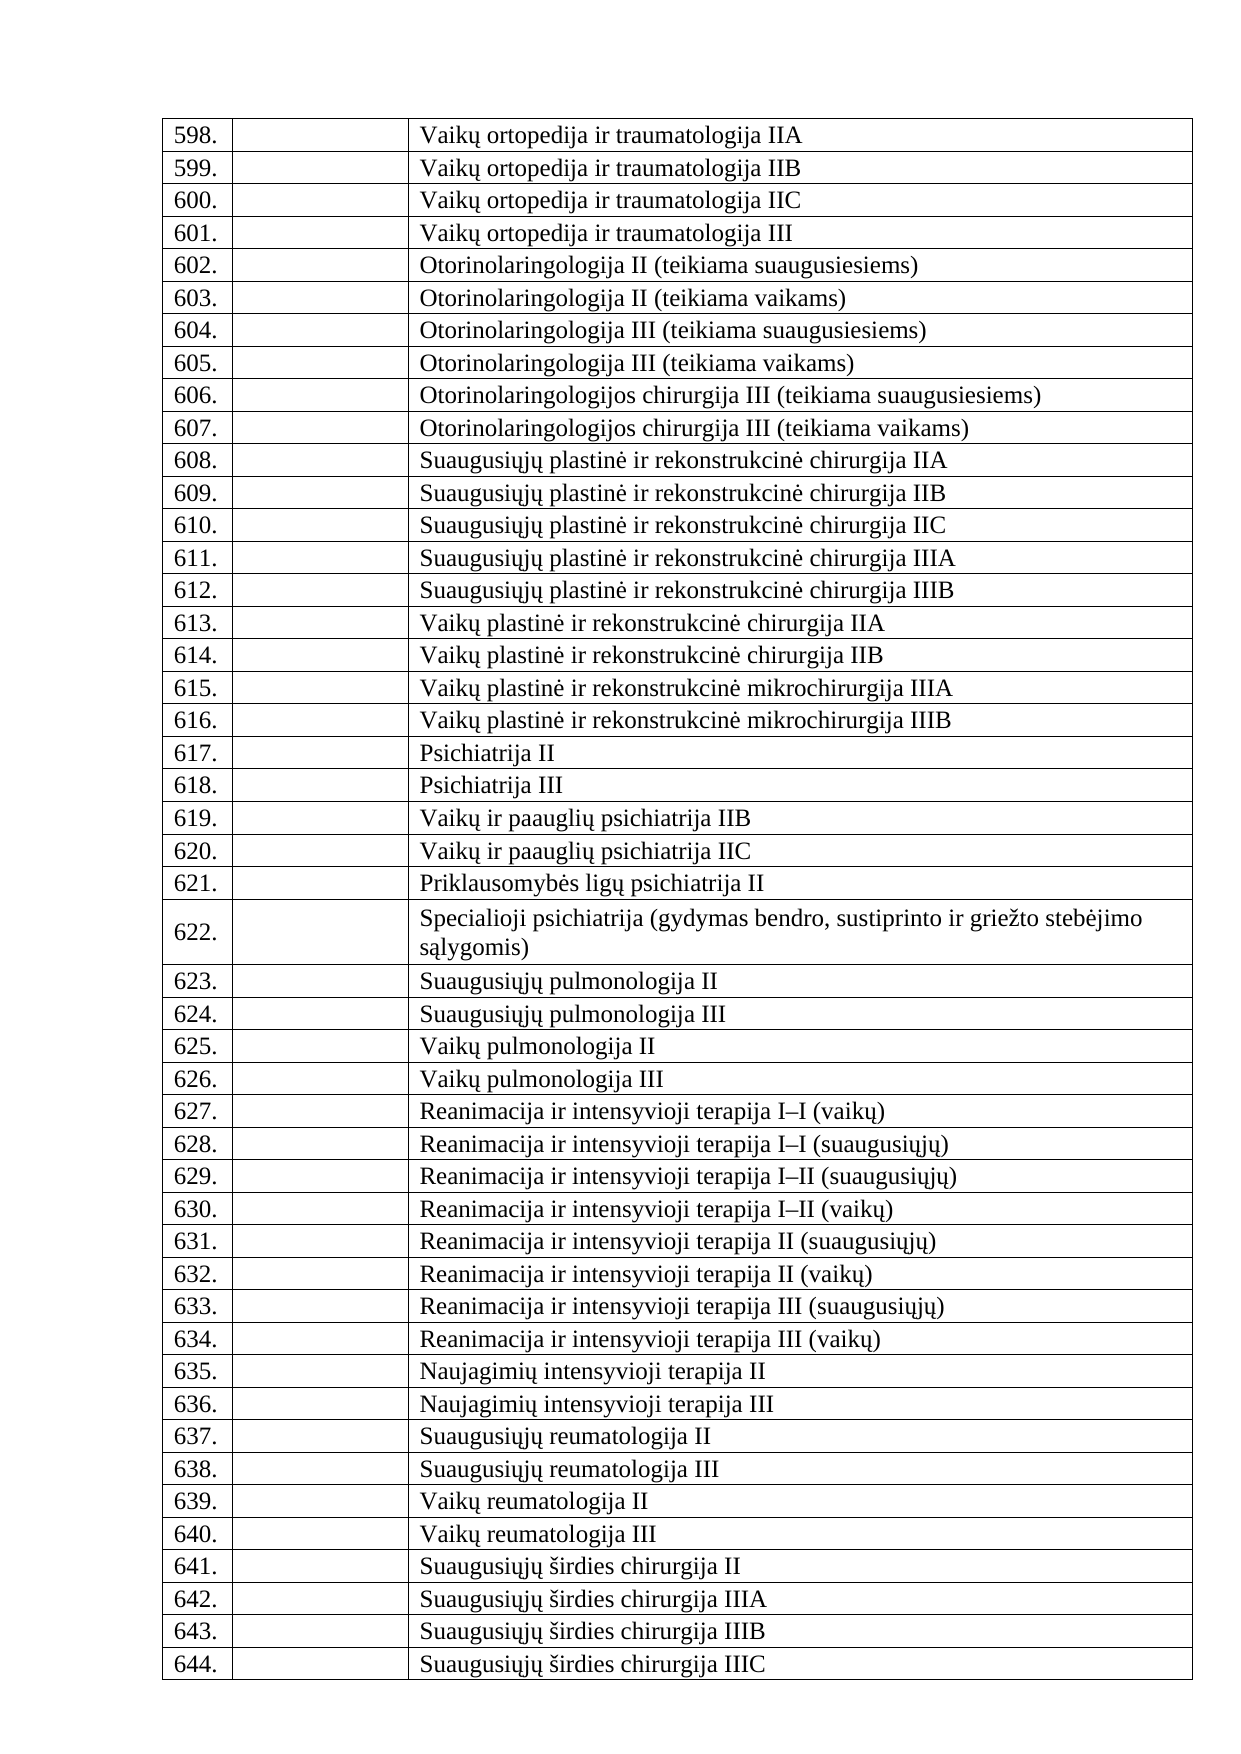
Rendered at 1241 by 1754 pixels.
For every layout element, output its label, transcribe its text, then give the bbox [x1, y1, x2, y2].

table_cell [233, 282, 408, 313]
table_cell [233, 704, 408, 736]
table_cell Vaikų ir paauglių psichiatrija IIC [409, 835, 1192, 866]
table_cell [233, 1518, 408, 1549]
table_cell Vaikų reumatologija III [409, 1518, 1192, 1549]
table_cell 599. [163, 152, 232, 183]
table_cell [233, 184, 408, 216]
table_cell 611. [163, 542, 232, 573]
table_cell Suaugusiųjų plastinė ir rekonstrukcinė chirurgija IIIB [409, 574, 1192, 606]
table_cell 643. [163, 1615, 232, 1647]
table_cell [233, 314, 408, 346]
table_cell 625. [163, 1030, 232, 1062]
table_cell [233, 1258, 408, 1289]
table_cell [233, 1388, 408, 1419]
table_cell [233, 1160, 408, 1192]
table_cell Vaikų plastinė ir rekonstrukcinė mikrochirurgija IIIA [409, 672, 1192, 703]
table_cell 620. [163, 835, 232, 866]
table_cell [233, 1193, 408, 1224]
table_cell Psichiatrija III [409, 769, 1192, 801]
table_cell Psichiatrija II [409, 737, 1192, 768]
table_cell Vaikų ir paauglių psichiatrija IIB [409, 802, 1192, 833]
table_cell Otorinolaringologija II (teikiama suaugusiesiems) [409, 249, 1192, 281]
table_cell [233, 998, 408, 1029]
table_cell 605. [163, 347, 232, 378]
table_cell Suaugusiųjų širdies chirurgija IIIB [409, 1615, 1192, 1647]
table_cell [233, 347, 408, 378]
table_cell [233, 1323, 408, 1354]
table_cell [233, 217, 408, 248]
table_cell [233, 900, 408, 964]
table_cell [233, 1615, 408, 1647]
table_cell [233, 249, 408, 281]
table_cell Otorinolaringologija II (teikiama vaikams) [409, 282, 1192, 313]
table_cell Naujagimių intensyvioji terapija III [409, 1388, 1192, 1419]
table_cell 618. [163, 769, 232, 801]
table_cell 601. [163, 217, 232, 248]
table_cell Reanimacija ir intensyvioji terapija I–II (vaikų) [409, 1193, 1192, 1224]
table_cell 598. [163, 119, 232, 151]
table_cell 628. [163, 1128, 232, 1159]
table_cell [233, 1290, 408, 1322]
table_cell 644. [163, 1648, 232, 1679]
table_cell [233, 1095, 408, 1127]
table_cell Reanimacija ir intensyvioji terapija II (suaugusiųjų) [409, 1225, 1192, 1257]
table_cell [233, 1648, 408, 1679]
table_cell Vaikų ortopedija ir traumatologija III [409, 217, 1192, 248]
table_cell [233, 769, 408, 801]
table_cell [233, 835, 408, 866]
table_cell Suaugusiųjų reumatologija II [409, 1420, 1192, 1452]
table_cell Priklausomybės ligų psichiatrija II [409, 867, 1192, 898]
table_cell 624. [163, 998, 232, 1029]
table_cell Reanimacija ir intensyvioji terapija II (vaikų) [409, 1258, 1192, 1289]
table_cell [233, 672, 408, 703]
table_cell 616. [163, 704, 232, 736]
table_cell 617. [163, 737, 232, 768]
table_cell 615. [163, 672, 232, 703]
table_cell 640. [163, 1518, 232, 1549]
table_cell Vaikų plastinė ir rekonstrukcinė mikrochirurgija IIIB [409, 704, 1192, 736]
table_cell [233, 574, 408, 606]
table_cell 613. [163, 607, 232, 638]
table_cell [233, 1225, 408, 1257]
table_cell Otorinolaringologijos chirurgija III (teikiama suaugusiesiems) [409, 379, 1192, 411]
table_cell 634. [163, 1323, 232, 1354]
table_cell Reanimacija ir intensyvioji terapija I–I (suaugusiųjų) [409, 1128, 1192, 1159]
table_cell Vaikų pulmonologija III [409, 1063, 1192, 1094]
table_cell Vaikų reumatologija II [409, 1485, 1192, 1517]
table_cell 612. [163, 574, 232, 606]
table_cell [233, 737, 408, 768]
table_cell 631. [163, 1225, 232, 1257]
table_cell 626. [163, 1063, 232, 1094]
table_cell [233, 1063, 408, 1094]
table_cell Vaikų ortopedija ir traumatologija IIB [409, 152, 1192, 183]
table_cell Suaugusiųjų plastinė ir rekonstrukcinė chirurgija IIIA [409, 542, 1192, 573]
table_cell [233, 802, 408, 833]
table_cell Suaugusiųjų širdies chirurgija IIIC [409, 1648, 1192, 1679]
table_cell Otorinolaringologija III (teikiama suaugusiesiems) [409, 314, 1192, 346]
table_cell [233, 1128, 408, 1159]
table_cell 638. [163, 1453, 232, 1484]
table_cell 600. [163, 184, 232, 216]
table_cell Otorinolaringologija III (teikiama vaikams) [409, 347, 1192, 378]
table_cell [233, 965, 408, 997]
table_cell Reanimacija ir intensyvioji terapija III (suaugusiųjų) [409, 1290, 1192, 1322]
table_cell 627. [163, 1095, 232, 1127]
table_cell Vaikų ortopedija ir traumatologija IIC [409, 184, 1192, 216]
table_cell 632. [163, 1258, 232, 1289]
table_cell Reanimacija ir intensyvioji terapija I–I (vaikų) [409, 1095, 1192, 1127]
table_cell 608. [163, 444, 232, 476]
table_cell 607. [163, 412, 232, 443]
table_cell [233, 867, 408, 898]
table_cell [233, 1355, 408, 1387]
table_cell Suaugusiųjų plastinė ir rekonstrukcinė chirurgija IIC [409, 509, 1192, 541]
table_cell Suaugusiųjų pulmonologija III [409, 998, 1192, 1029]
table_cell 609. [163, 477, 232, 508]
table_cell 619. [163, 802, 232, 833]
table_cell [233, 444, 408, 476]
table_cell 639. [163, 1485, 232, 1517]
table_cell 623. [163, 965, 232, 997]
table_cell [233, 509, 408, 541]
table_cell 621. [163, 867, 232, 898]
table_cell Vaikų ortopedija ir traumatologija IIA [409, 119, 1192, 151]
table_cell Vaikų plastinė ir rekonstrukcinė chirurgija IIB [409, 639, 1192, 671]
table_cell Naujagimių intensyvioji terapija II [409, 1355, 1192, 1387]
table_cell [233, 542, 408, 573]
table_cell Suaugusiųjų plastinė ir rekonstrukcinė chirurgija IIA [409, 444, 1192, 476]
table_cell [233, 607, 408, 638]
table_cell [233, 152, 408, 183]
table_cell 604. [163, 314, 232, 346]
table_cell Otorinolaringologijos chirurgija III (teikiama vaikams) [409, 412, 1192, 443]
table_cell Specialioji psichiatrija (gydymas bendro, sustiprinto ir griežto stebėjimo sąlygomis) [409, 900, 1192, 964]
table_cell 635. [163, 1355, 232, 1387]
table_cell Suaugusiųjų širdies chirurgija II [409, 1550, 1192, 1582]
table_cell [233, 412, 408, 443]
table_cell Suaugusiųjų reumatologija III [409, 1453, 1192, 1484]
table_cell 629. [163, 1160, 232, 1192]
table_cell 633. [163, 1290, 232, 1322]
table_cell 630. [163, 1193, 232, 1224]
table_cell Reanimacija ir intensyvioji terapija III (vaikų) [409, 1323, 1192, 1354]
table_cell Vaikų plastinė ir rekonstrukcinė chirurgija IIA [409, 607, 1192, 638]
table_cell 637. [163, 1420, 232, 1452]
table_cell [233, 379, 408, 411]
table_cell [233, 1583, 408, 1614]
table_cell [233, 1420, 408, 1452]
table_cell Reanimacija ir intensyvioji terapija I–II (suaugusiųjų) [409, 1160, 1192, 1192]
table_cell [233, 477, 408, 508]
table_cell 602. [163, 249, 232, 281]
table_cell 622. [163, 900, 232, 964]
table_cell 642. [163, 1583, 232, 1614]
table_cell Vaikų pulmonologija II [409, 1030, 1192, 1062]
table_cell Suaugusiųjų pulmonologija II [409, 965, 1192, 997]
table_cell 641. [163, 1550, 232, 1582]
table_cell Suaugusiųjų plastinė ir rekonstrukcinė chirurgija IIB [409, 477, 1192, 508]
table_cell 603. [163, 282, 232, 313]
table_cell [233, 119, 408, 151]
table_cell [233, 1453, 408, 1484]
table_cell 614. [163, 639, 232, 671]
table_cell Suaugusiųjų širdies chirurgija IIIA [409, 1583, 1192, 1614]
table_cell 610. [163, 509, 232, 541]
table_cell [233, 1485, 408, 1517]
table_cell [233, 1550, 408, 1582]
table_cell [233, 639, 408, 671]
table_cell [233, 1030, 408, 1062]
table_cell 636. [163, 1388, 232, 1419]
table_cell 606. [163, 379, 232, 411]
